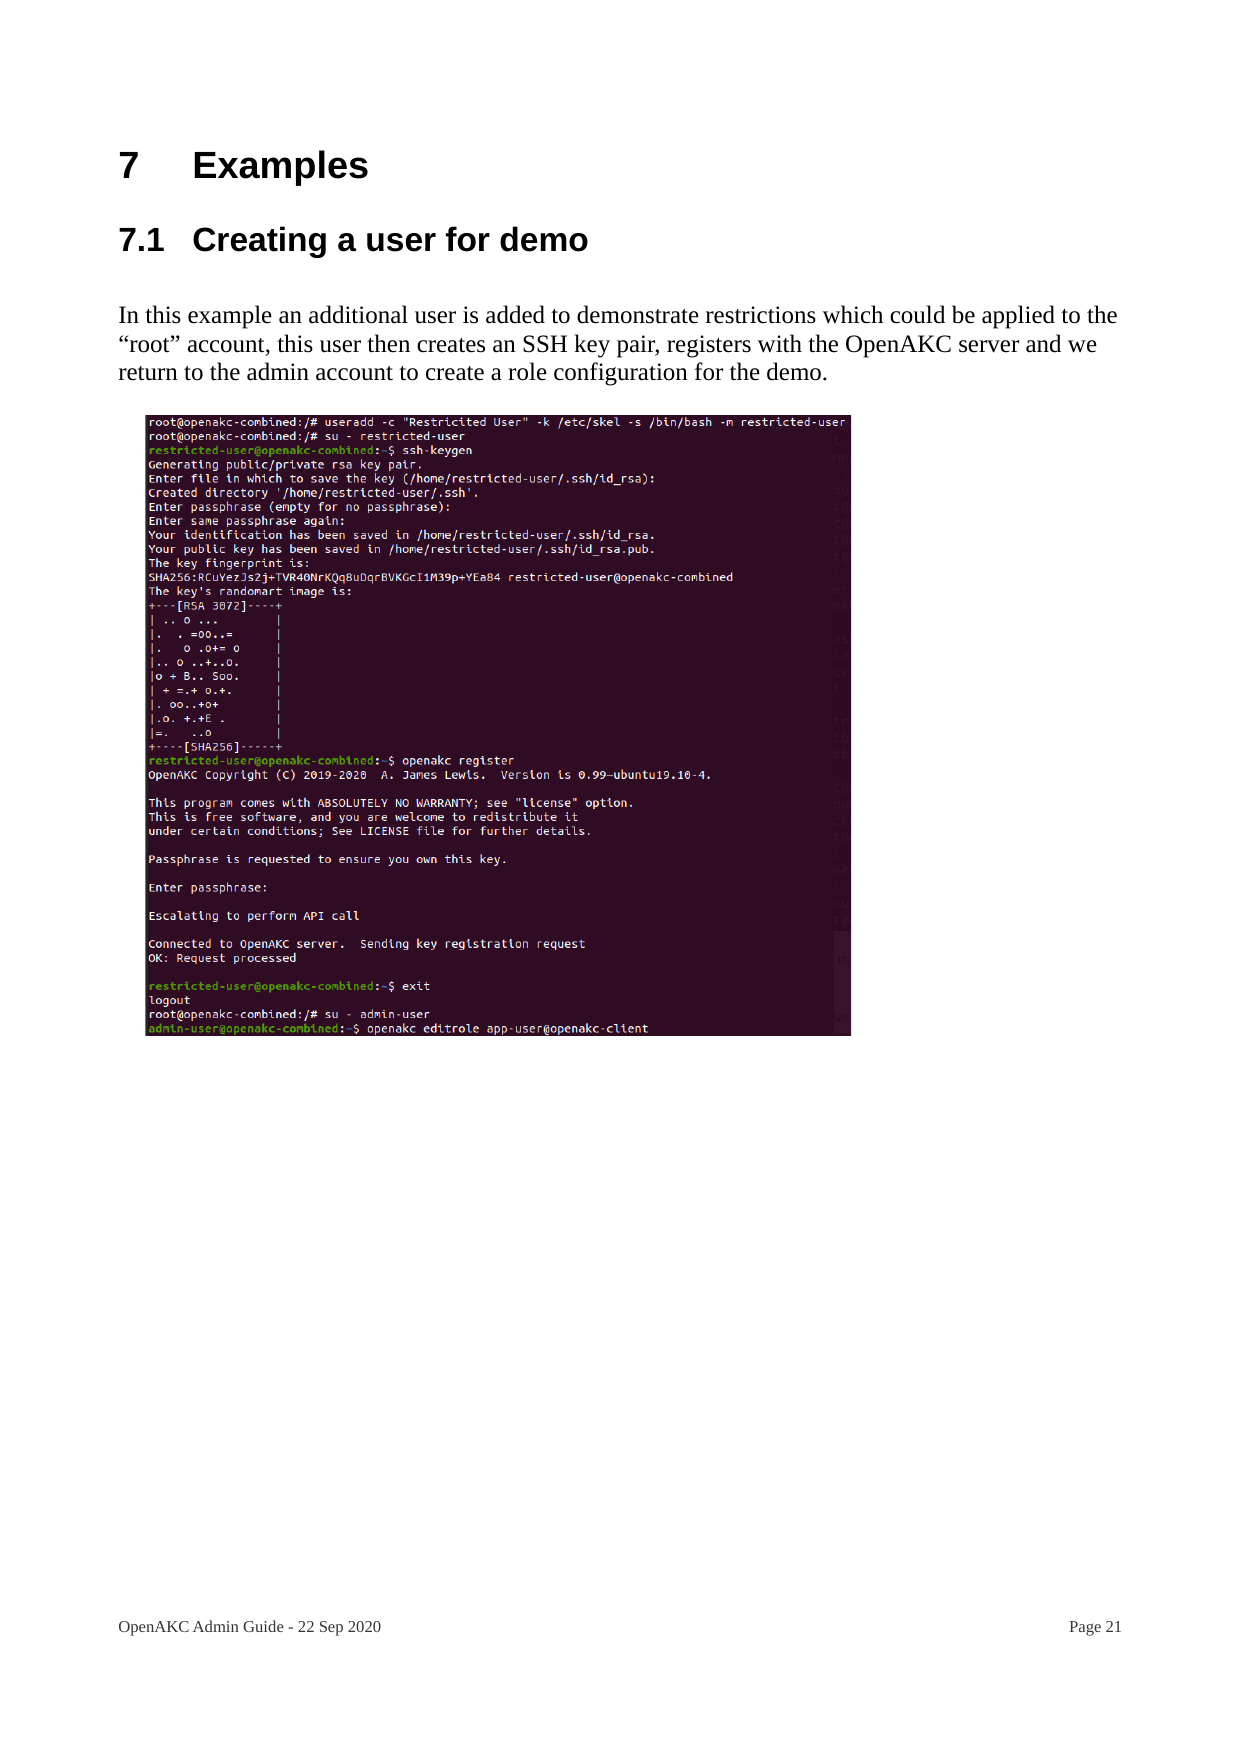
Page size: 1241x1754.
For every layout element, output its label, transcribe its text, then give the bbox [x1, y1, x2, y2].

subtitle 7 Examples [118, 143, 1122, 187]
picture [145, 415, 852, 1036]
text In this example an additional user is added to demonstrate restrictions which could be applied to the “root” account, this user then creates an SSH key pair, registers with the OpenAKC server and we return to the admin account to create a role configuration for the demo. [118, 300, 1122, 386]
subtitle 7.1 Creating a user for demo [118, 220, 1122, 259]
